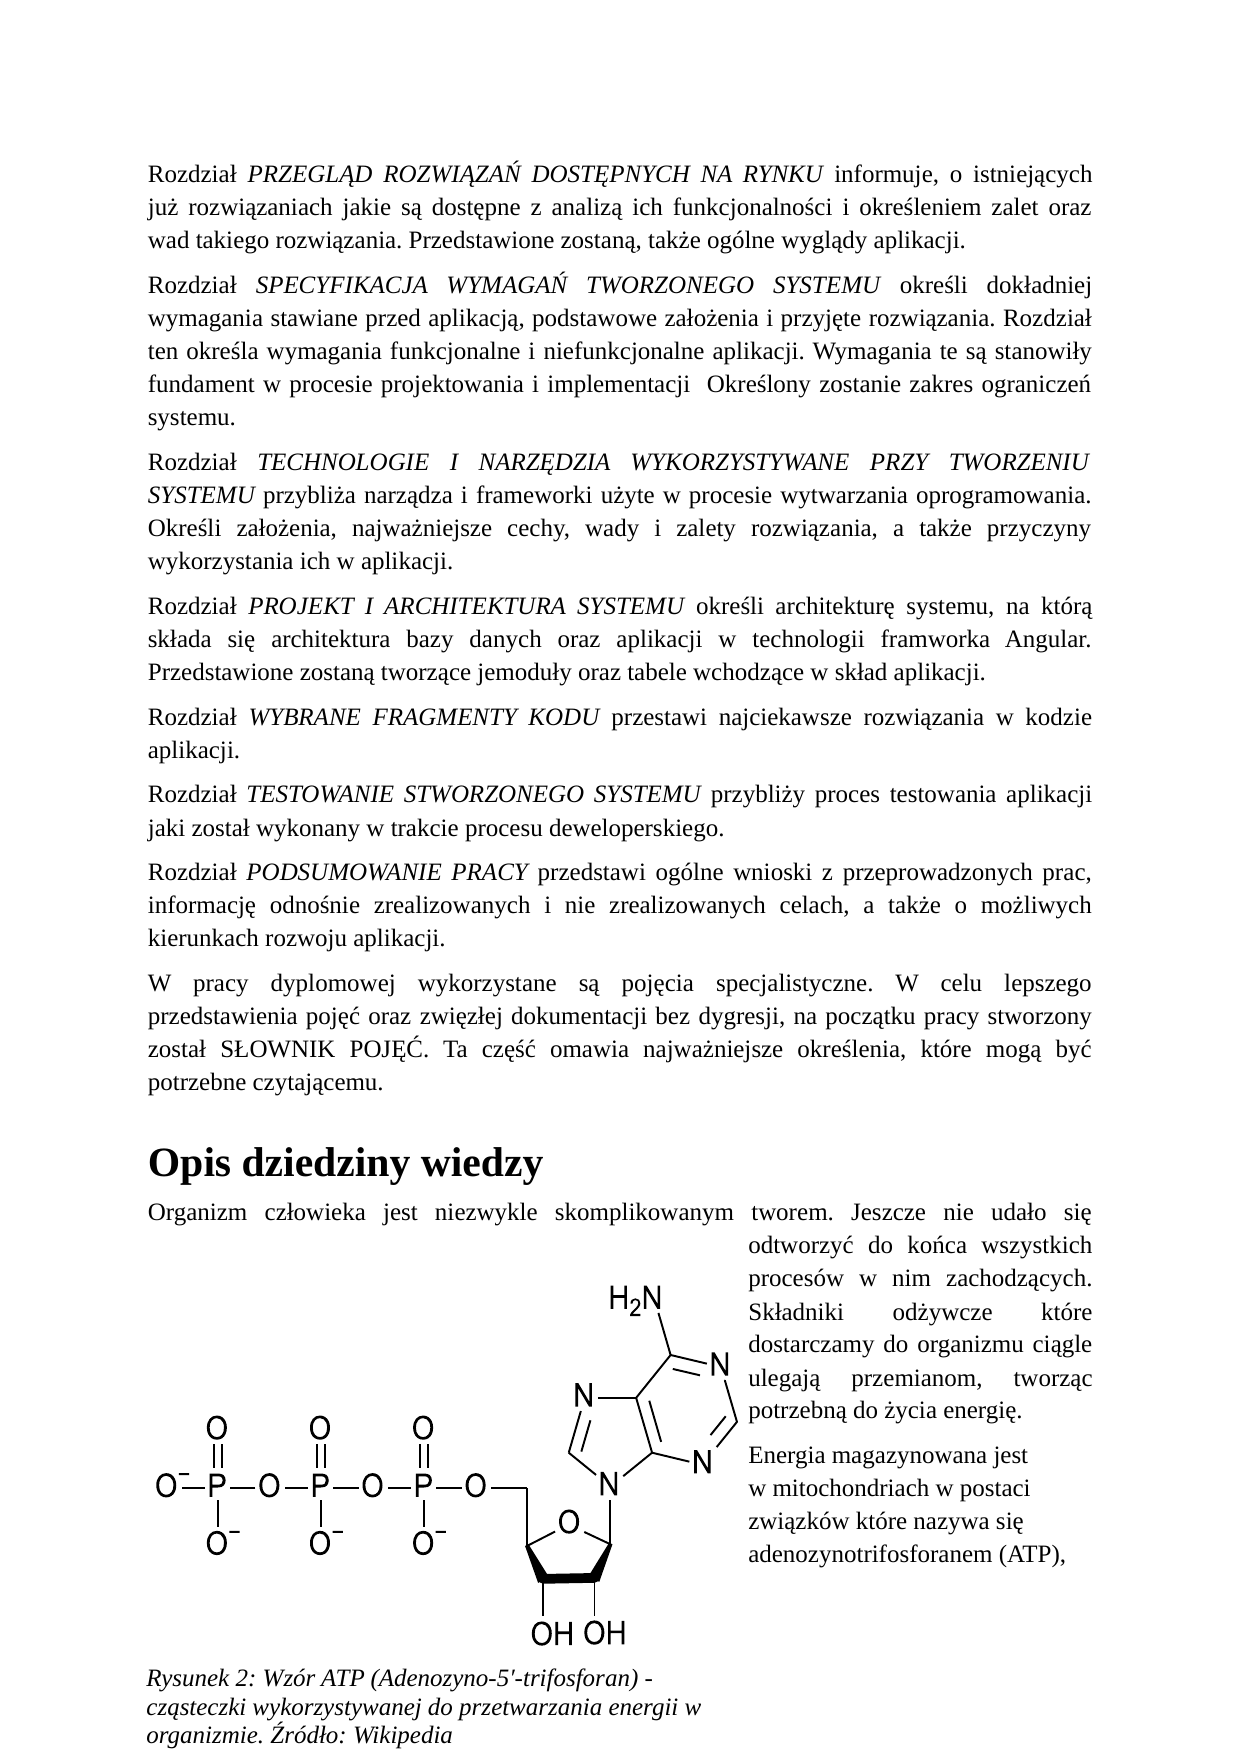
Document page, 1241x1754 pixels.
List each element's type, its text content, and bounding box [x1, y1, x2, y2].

text Rozdział WYBRANE FRAGMENTY KODU przestawi najciekawsze rozwiązania w kodzie aplikacji. [148, 702, 1092, 763]
text Rozdział PRZEGLĄD ROZWIĄZAŃ DOSTĘPNYCH NA RYNKU informuje, o istniejących już rozwiązaniach jakie są dostępne z analizą ich funkcjonalności i określeniem zalet oraz wad takiego rozwiązania. Przedstawione zostaną, także ogólne wyglądy aplikacji. [148, 159, 1092, 254]
text Rozdział TECHNOLOGIE I NARZĘDZIA WYKORZYSTYWANE PRZY TWORZENIU SYSTEMU przybliża narządza i frameworki użyte w procesie wytwarzania oprogramowania. Określi założenia, najważniejsze cechy, wady i zalety rozwiązania, a także przyczyny wykorzystania ich w aplikacji. [148, 447, 1092, 575]
text Rozdział PROJEKT I ARCHITEKTURA SYSTEMU określi architekturę systemu, na którą składa się architektura bazy danych oraz aplikacji w technologii framworka Angular. Przedstawione zostaną tworzące jemoduły oraz tabele wchodzące w skład aplikacji. [148, 591, 1092, 686]
text Energia magazynowana jest w mitochondriach w postaci związków które nazywa się adenozynotrifosforanem (ATP), [748, 1440, 1092, 1568]
text Rozdział SPECYFIKACJA WYMAGAŃ TWORZONEGO SYSTEMU określi dokładniej wymagania stawiane przed aplikacją, podstawowe założenia i przyjęte rozwiązania. Rozdział ten określa wymagania funkcjonalne i niefunkcjonalne aplikacji. Wymagania te są stanowiły fundament w procesie projektowania i implementacji Określony zostanie zakres ograniczeń systemu. [148, 270, 1092, 431]
text Rozdział PODSUMOWANIE PRACY przedstawi ogólne wnioski z przeprowadzonych prac, informację odnośnie zrealizowanych i nie zrealizowanych celach, a także o możliwych kierunkach rozwoju aplikacji. [148, 857, 1092, 952]
text Rysunek 2: Wzór ATP (Adenozyno-5′-trifosforan) - cząsteczki wykorzystywanej do przetwarzania energii w organizmie. Źródło: Wikipedia [146, 1269, 748, 1749]
text Organizm człowieka jest niezwykle skomplikowanym tworem. Jeszcze nie udało się odtworzyć do końca wszystkich procesów w nim zachodzących. Składniki odżywcze które dostarczamy do organizmu ciągle ulegają przemianom, tworząc potrzebną do życia energię. [148, 1197, 1092, 1424]
subtitle Opis dziedziny wiedzy [148, 1137, 1092, 1185]
text W pracy dyplomowej wykorzystane są pojęcia specjalistyczne. W celu lepszego przedstawienia pojęć oraz zwięzłej dokumentacji bez dygresji, na początku pracy stworzony został SŁOWNIK POJĘĆ. Ta część omawia najważniejsze określenia, które mogą być potrzebne czytającemu. [148, 968, 1092, 1096]
text Rozdział TESTOWANIE STWORZONEGO SYSTEMU przybliży proces testowania aplikacji jaki został wykonany w trakcie procesu deweloperskiego. [148, 779, 1092, 841]
